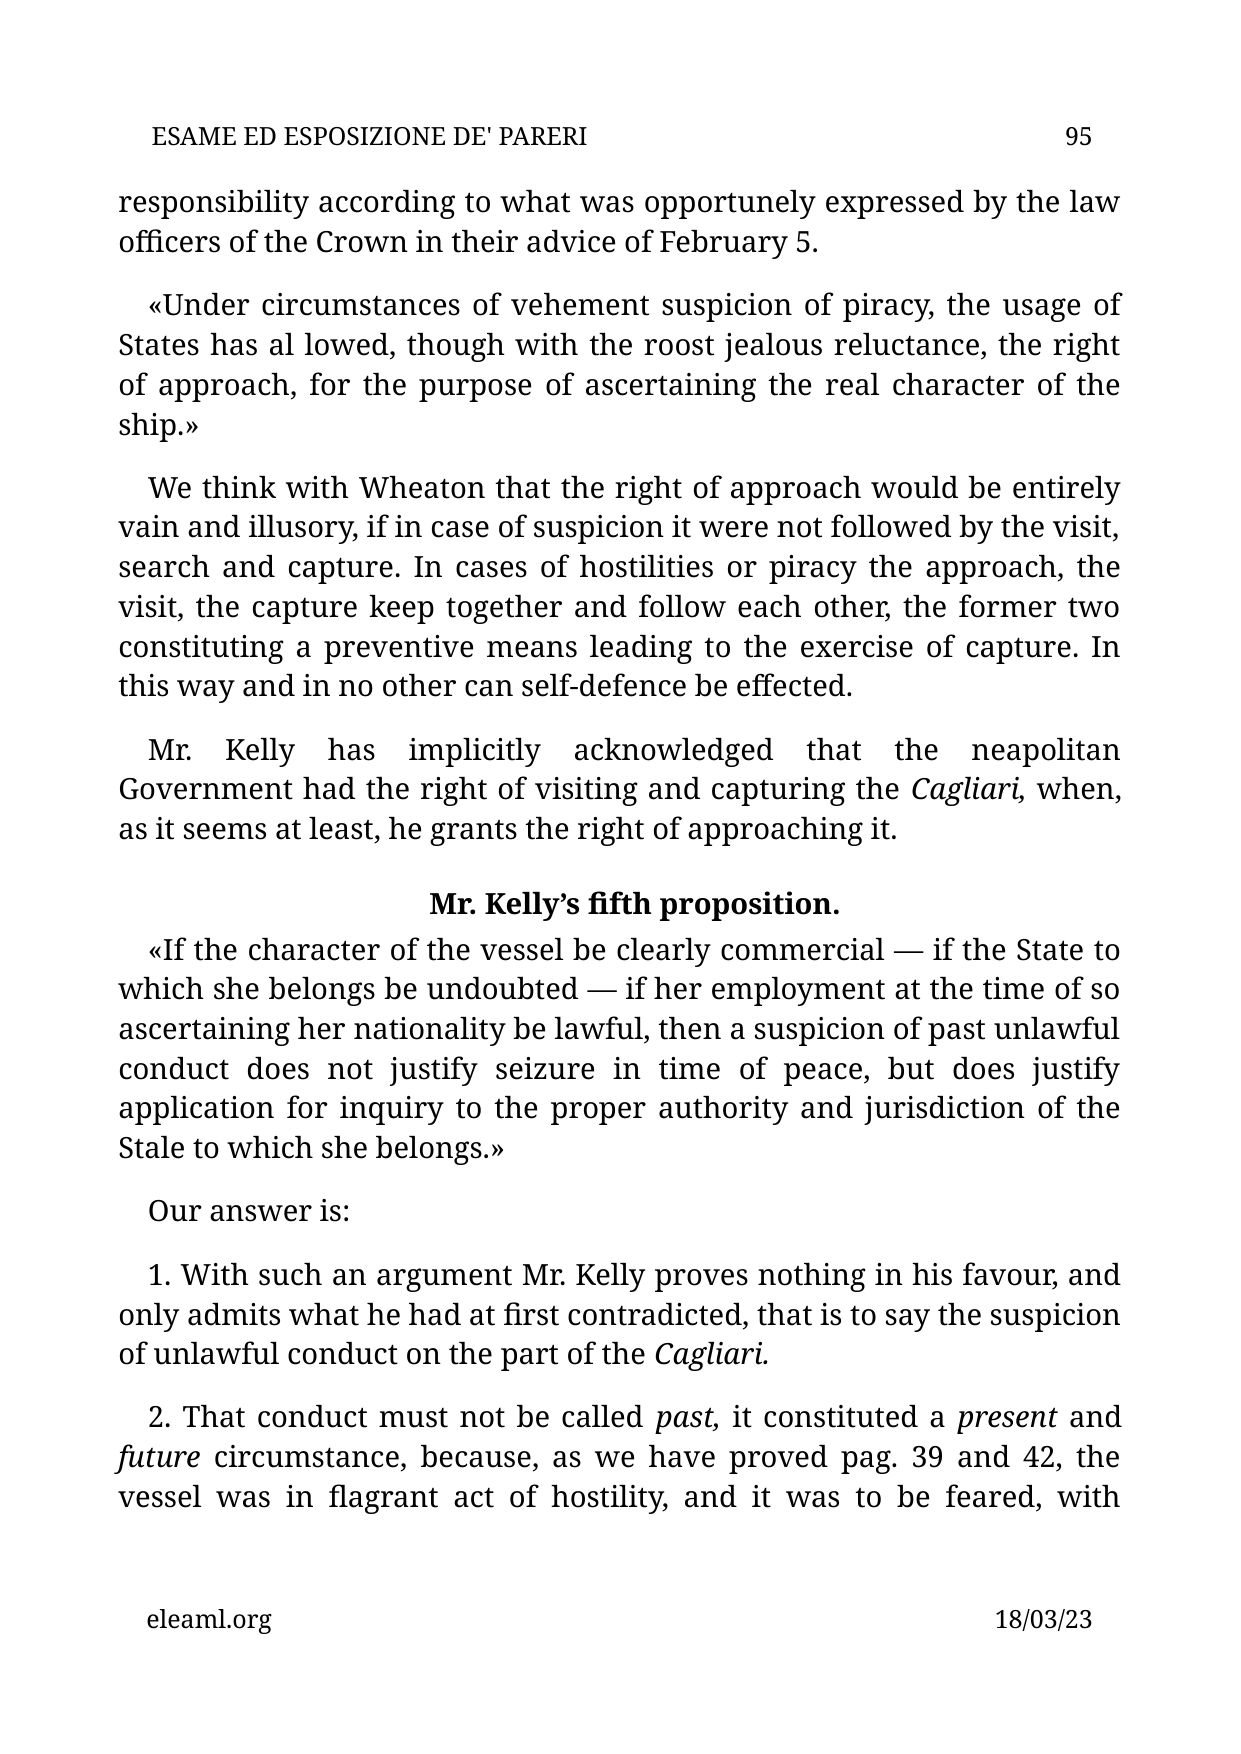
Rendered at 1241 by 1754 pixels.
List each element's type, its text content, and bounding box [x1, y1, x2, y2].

text «Under circumstances of vehement suspicion of piracy, the usage of States has al lowed, though with the roost jealous reluctance, the right of approach, for the purpose of ascertaining the real character of the ship.» [118, 285, 1122, 443]
subtitle Mr. Kelly’s fifth proposition. [118, 883, 1122, 923]
text responsibility according to what was opportunely expressed by the law officers of the Crown in their advice of February 5. [118, 182, 1122, 261]
text We think with Wheaton that the right of approach would be entirely vain and illusory, if in case of suspicion it were not followed by the visit, search and capture. In cases of hostilities or piracy the approach, the visit, the capture keep together and follow each other, the former two constituting a preventive means leading to the exercise of capture. In this way and in no other can self-defence be effected. [118, 467, 1122, 705]
text 2. That conduct must not be called past, it constituted a present and future circumstance, because, as we have proved pag. 39 and 42, the vessel was in flagrant act of hostility, and it was to be feared, with [118, 1397, 1122, 1516]
text Our answer is: [118, 1191, 1122, 1230]
text Mr. Kelly has implicitly acknowledged that the neapolitan Government had the right of visiting and capturing the Cagliari, when, as it seems at least, he grants the right of approaching it. [118, 729, 1122, 848]
text «If the character of the vessel be clearly commercial — if the State to which she belongs be undoubted — if her employment at the time of so ascertaining her nationality be lawful, then a suspicion of past unlawful conduct does not justify seizure in time of peace, but does justify application for inquiry to the proper authority and jurisdiction of the Stale to which she belongs.» [118, 929, 1122, 1167]
text 1. With such an argument Mr. Kelly proves nothing in his favour, and only admits what he had at first contradicted, that is to say the suspicion of unlawful conduct on the part of the Cagliari. [118, 1254, 1122, 1373]
